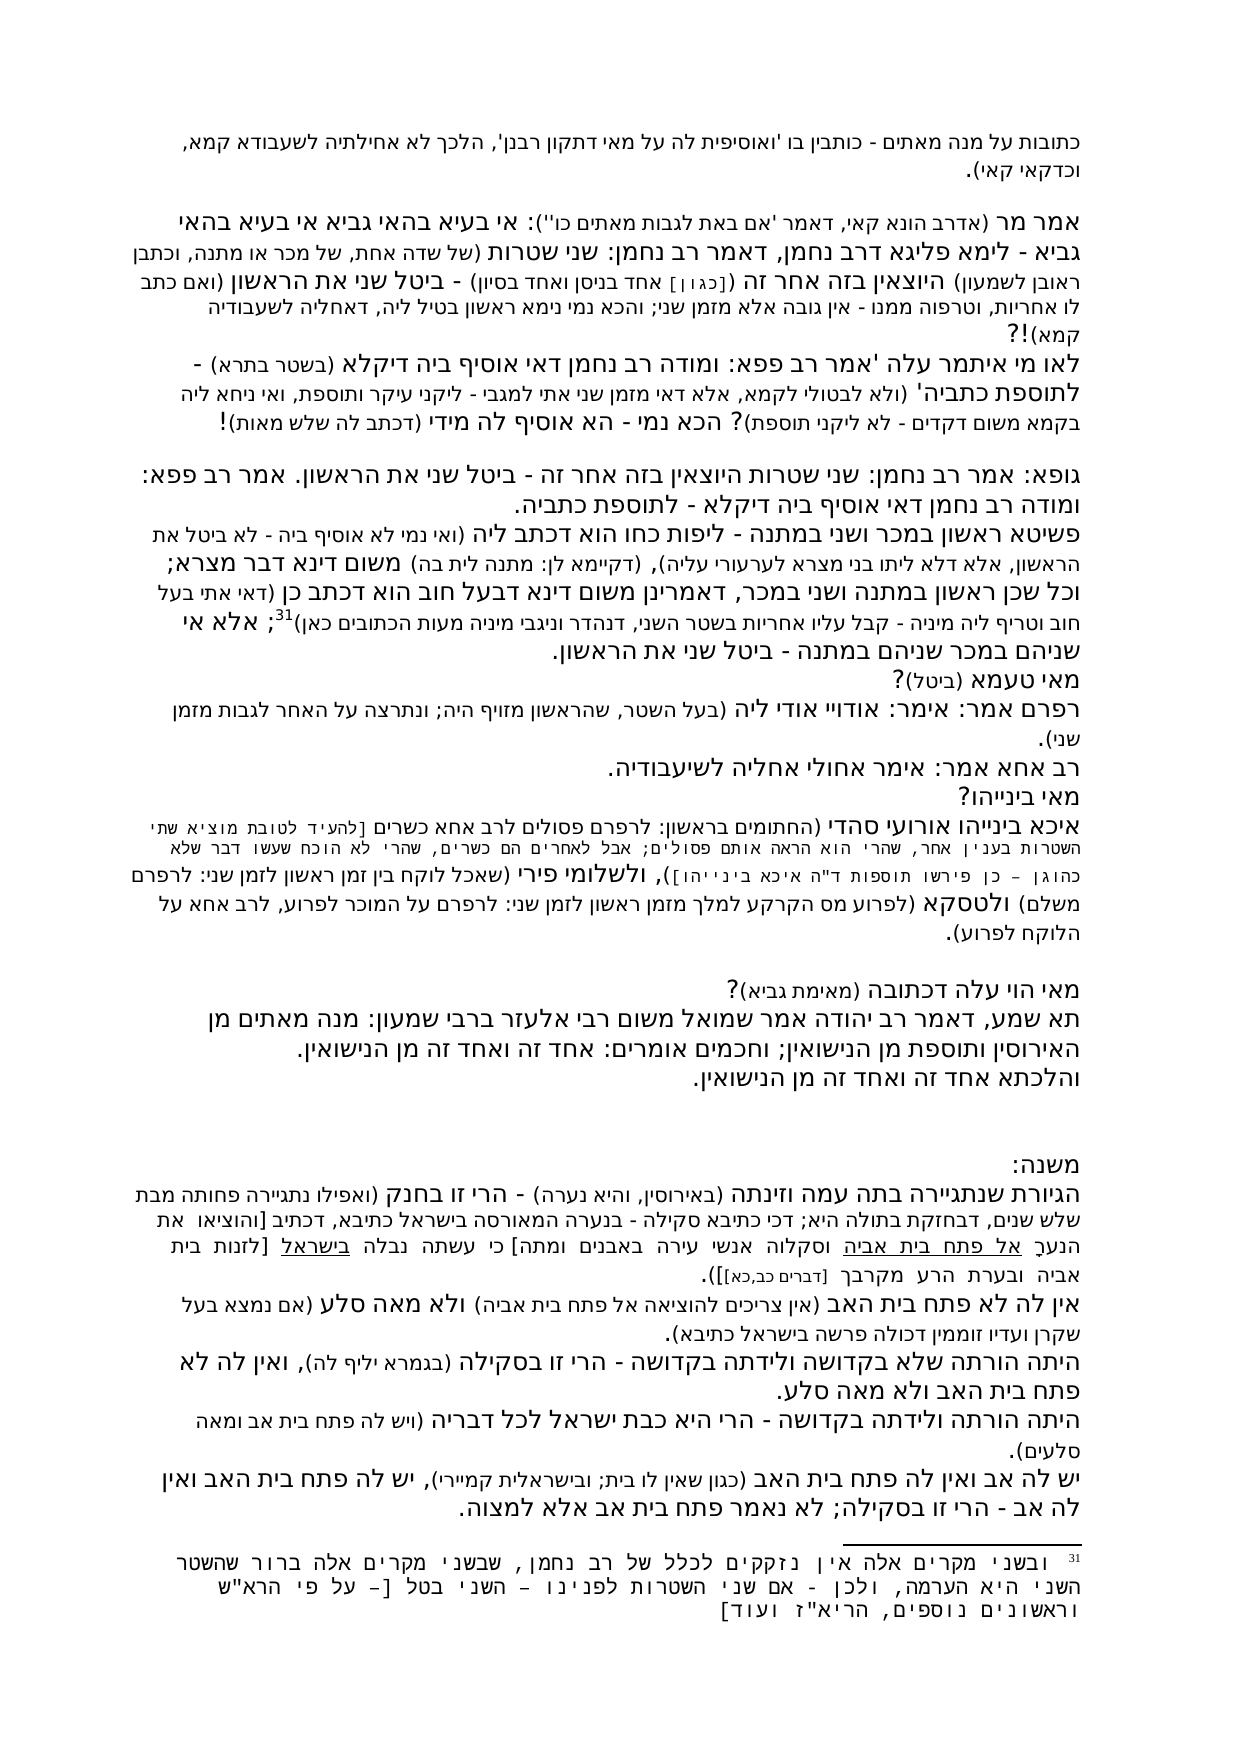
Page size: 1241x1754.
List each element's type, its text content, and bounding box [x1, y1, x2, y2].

text לאו מי איתמר עלה 'אמר רב פפא: ומודה רב נחמן דאי אוסיף ביה דיקלא (בשטר בתרא) - לתוספת כתביה' (ולא לבטולי לקמא, אלא דאי מזמן שני אתי למגבי - ליקני עיקר ותוספת, ואי ניחא ליה בקמא משום דקדים - לא ליקני תוספת)? הכא נמי - הא אוסיף לה מידי (דכתב לה שלש מאות)! [130, 349, 1081, 436]
text ובשני מקרים אלה אין נזקקים לכלל של רב נחמן, שבשני מקרים אלה ברור שהשטר השני היא הערמה, ולכן - אם שני השטרות לפנינו – השני בטל [– על פי הרא"ש וראשונים נוספים, הריא"ז ועוד] [130, 1551, 1081, 1624]
text תא שמע, דאמר רב יהודה אמר שמואל משום רבי אלעזר ברבי שמעון: מנה מאתים מן האירוסין ותוספת מן הנישואין; וחכמים אומרים: אחד זה ואחד זה מן הנישואין. [130, 1005, 1081, 1063]
text משנה: [130, 1150, 1081, 1179]
text רב אחא אמר: אימר אחולי אחליה לשיעבודיה. [130, 753, 1081, 782]
text מאי בינייהו? [130, 782, 1081, 811]
text מאי הוי עלה דכתובה (מאימת גביא)? [130, 976, 1081, 1005]
text גופא: אמר רב נחמן: שני שטרות היוצאין בזה אחר זה - ביטל שני את הראשון. אמר רב פפא: ומודה רב נחמן דאי אוסיף ביה דיקלא - לתוספת כתביה. [130, 461, 1081, 519]
text יש לה אב ואין לה פתח בית האב (כגון שאין לו בית; ובישראלית קמיירי), יש לה פתח בית האב ואין לה אב - הרי זו בסקילה; לא נאמר פתח בית אב אלא למצוה. [130, 1464, 1081, 1522]
text פשיטא ראשון במכר ושני במתנה - ליפות כחו הוא דכתב ליה (ואי נמי לא אוסיף ביה - לא ביטל את הראשון, אלא דלא ליתו בני מצרא לערעורי עליה), (דקיימא לן: מתנה לית בה) משום דינא דבר מצרא; וכל שכן ראשון במתנה ושני במכר, דאמרינן משום דינא דבעל חוב הוא דכתב כן (דאי אתי בעל חוב וטריף ליה מיניה - קבל עליו אחריות בשטר השני, דנהדר וניגבי מיניה מעות הכתובים כאן); אלא אי שניהם במכר שניהם במתנה - ביטל שני את הראשון. [130, 519, 1081, 665]
text איכא בינייהו אורועי סהדי (החתומים בראשון: לרפרם פסולים לרב אחא כשרים [להעיד לטובת מוציא שתי השטרות בענין אחר, שהרי הוא הראה אותם פסולים; אבל לאחרים הם כשרים, שהרי לא הוכח שעשו דבר שלא כהוגן – כן פירשו תוספות ד"ה איכא בינייהו]), ולשלומי פירי (שאכל לוקח בין זמן ראשון לזמן שני: לרפרם משלם) ולטסקא (לפרוע מס הקרקע למלך מזמן ראשון לזמן שני: לרפרם על המוכר לפרוע, לרב אחא על הלוקח לפרוע). [130, 811, 1081, 947]
text היתה הורתה שלא בקדושה ולידתה בקדושה - הרי זו בסקילה (בגמרא יליף לה), ואין לה לא פתח בית האב ולא מאה סלע. [130, 1347, 1081, 1406]
text הגיורת שנתגיירה בתה עמה וזינתה (באירוסין, והיא נערה) - הרי זו בחנק (ואפילו נתגיירה פחותה מבת שלש שנים, דבחזקת בתולה היא; דכי כתיבא סקילה - בנערה המאורסה בישראל כתיבא, דכתיב [והוציאו את הנערָ אל פתח בית אביה וסקלוה אנשי עירה באבנים ומתה] כי עשתה נבלה בישראל [לזנות בית אביה ובערת הרע מקרבך [דברים כב,כא]]). [130, 1179, 1081, 1289]
text מאי טעמא (ביטל)? [130, 665, 1081, 694]
text אמר מר (אדרב הונא קאי, דאמר 'אם באת לגבות מאתים כו''): אי בעיא בהאי גביא אי בעיא בהאי גביא - לימא פליגא דרב נחמן, דאמר רב נחמן: שני שטרות (של שדה אחת, של מכר או מתנה, וכתבן ראובן לשמעון) היוצאין בזה אחר זה ([כגון] אחד בניסן ואחד בסיון) - ביטל שני את הראשון (ואם כתב לו אחריות, וטרפוה ממנו - אין גובה אלא מזמן שני; והכא נמי נימא ראשון בטיל ליה, דאחליה לשעבודיה קמא)!? [130, 207, 1081, 349]
text כתובות על מנה מאתים - כותבין בו 'ואוסיפית לה על מאי דתקון רבנן', הלכך לא אחילתיה לשעבודא קמא, וכדקאי קאי). [130, 130, 1081, 183]
text אין לה לא פתח בית האב (אין צריכים להוציאה אל פתח בית אביה) ולא מאה סלע (אם נמצא בעל שקרן ועדיו זוממין דכולה פרשה בישראל כתיבא). [130, 1289, 1081, 1347]
text רפרם אמר: אימר: אודויי אודי ליה (בעל השטר, שהראשון מזויף היה; ונתרצה על האחר לגבות מזמן שני). [130, 694, 1081, 753]
text היתה הורתה ולידתה בקדושה - הרי היא כבת ישראל לכל דבריה (ויש לה פתח בית אב ומאה סלעים). [130, 1406, 1081, 1464]
text והלכתא אחד זה ואחד זה מן הנישואין. [130, 1063, 1081, 1092]
